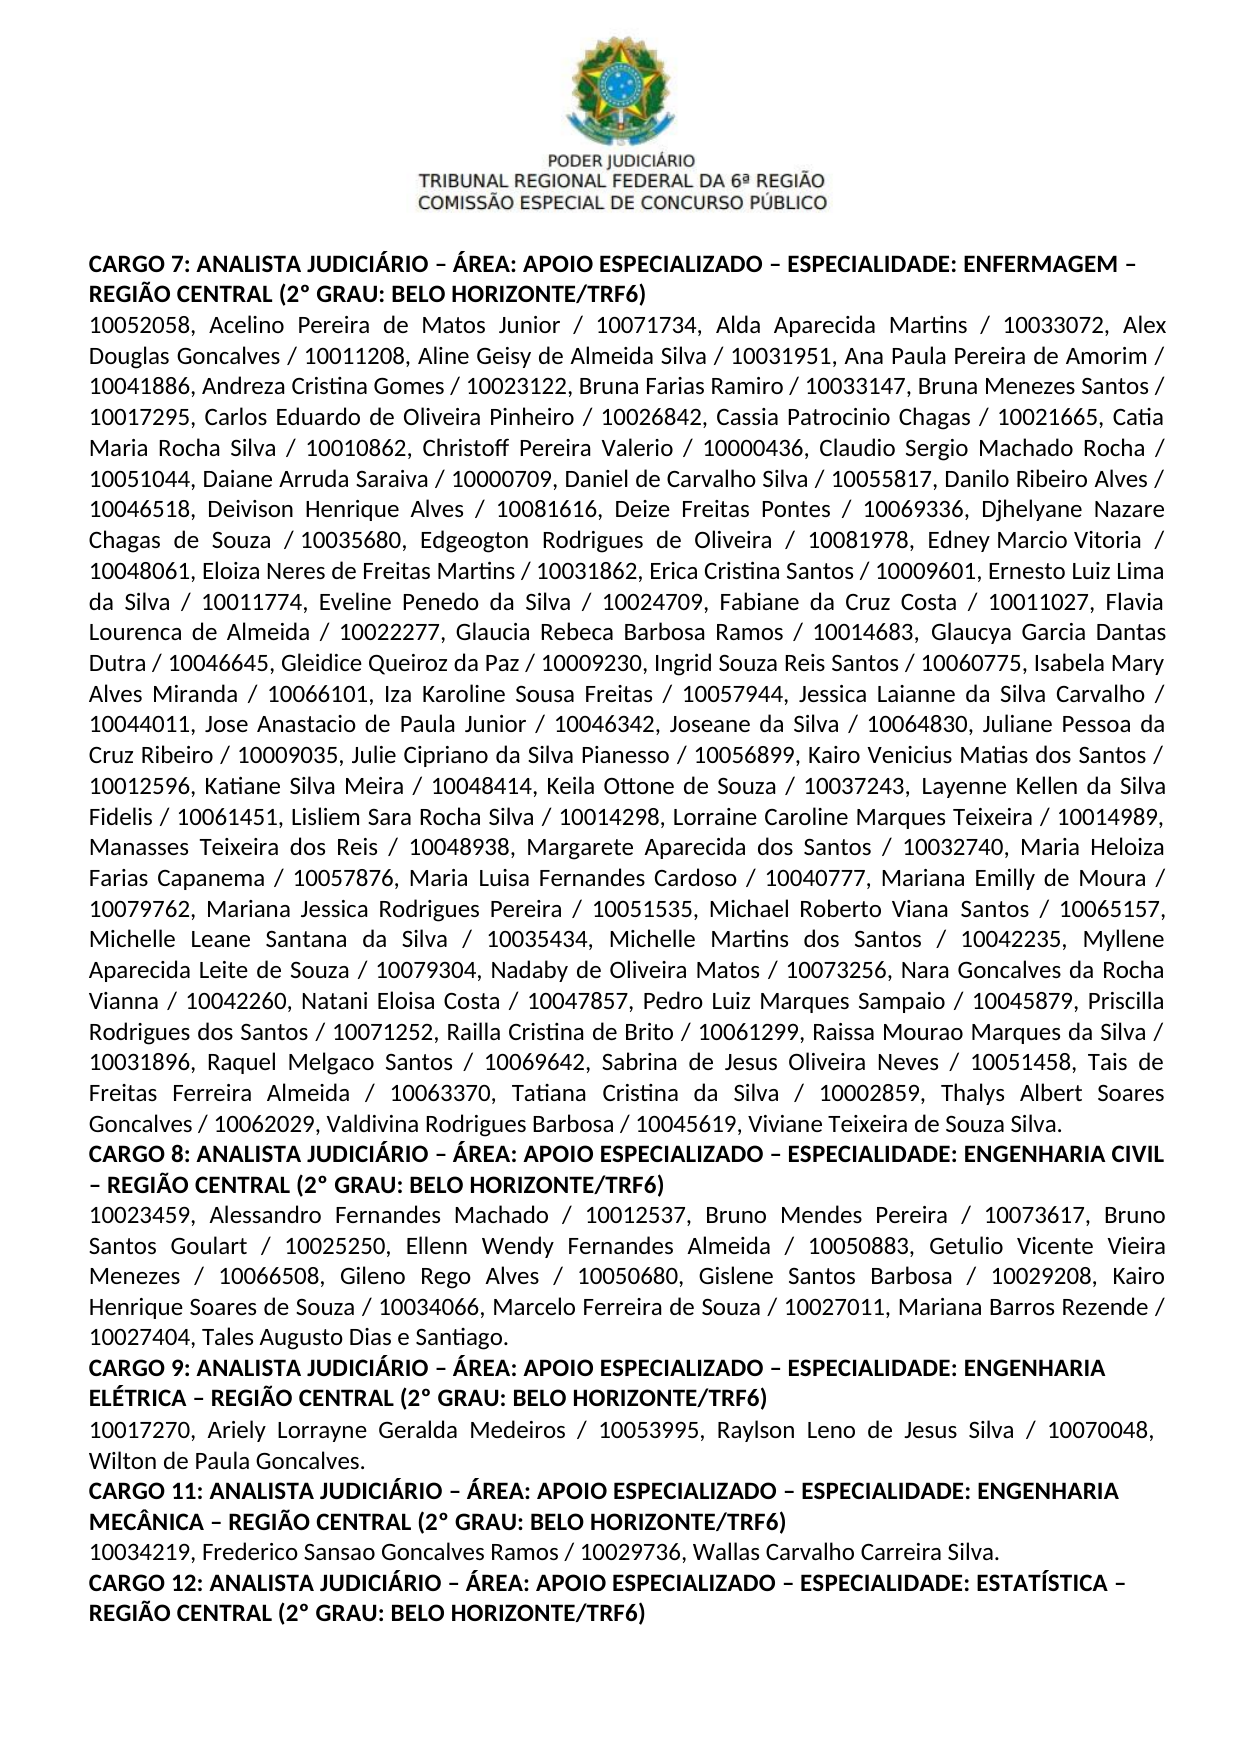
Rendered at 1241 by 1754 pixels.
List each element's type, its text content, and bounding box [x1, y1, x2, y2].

text 10023459, Alessandro Fernandes Machado / 10012537, Bruno Mendes Pereira / 10073617, Bruno Santos Goulart / 10025250, Ellenn Wendy Fernandes Almeida / 10050883, Getulio Vicente Vieira Menezes / 10066508, Gileno Rego Alves / 10050680, Gislene Santos Barbosa / 10029208, Kairo Henrique Soares de Souza / 10034066, Marcelo Ferreira de Souza / 10027011, Mariana Barros Rezende / 10027404, Tales Augusto Dias e Santiago. [89, 1200, 1166, 1352]
text 10034219, Frederico Sansao Goncalves Ramos / 10029736, Wallas Carvalho Carreira Silva. [89, 1536, 1179, 1567]
text 10052058, Acelino Pereira de Matos Junior / 10071734, Alda Aparecida Martins / 10033072, Alex Douglas Goncalves / 10011208, Aline Geisy de Almeida Silva / 10031951, Ana Paula Pereira de Amorim / 10041886, Andreza Cristina Gomes / 10023122, Bruna Farias Ramiro / 10033147, Bruna Menezes Santos / 10017295, Carlos Eduardo de Oliveira Pinheiro / 10026842, Cassia Patrocinio Chagas / 10021665, Catia Maria Rocha Silva / 10010862, Christoff Pereira Valerio / 10000436, Claudio Sergio Machado Rocha / 10051044, Daiane Arruda Saraiva / 10000709, Daniel de Carvalho Silva / 10055817, Danilo Ribeiro Alves / 10046518, Deivison Henrique Alves / 10081616, Deize Freitas Pontes / 10069336, Djhelyane Nazare Chagas de Souza / 10035680, Edgeogton Rodrigues de Oliveira / 10081978, Edney Marcio Vitoria / 10048061, Eloiza Neres de Freitas Martins / 10031862, Erica Cristina Santos / 10009601, Ernesto Luiz Lima da Silva / 10011774, Eveline Penedo da Silva / 10024709, Fabiane da Cruz Costa / 10011027, Flavia Lourenca de Almeida / 10022277, Glaucia Rebeca Barbosa Ramos / 10014683, Glaucya Garcia Dantas Dutra / 10046645, Gleidice Queiroz da Paz / 10009230, Ingrid Souza Reis Santos / 10060775, Isabela Mary Alves Miranda / 10066101, Iza Karoline Sousa Freitas / 10057944, Jessica Laianne da Silva Carvalho / 10044011, Jose Anastacio de Paula Junior / 10046342, Joseane da Silva / 10064830, Juliane Pessoa da Cruz Ribeiro / 10009035, Julie Cipriano da Silva Pianesso / 10056899, Kairo Venicius Matias dos Santos / 10012596, Katiane Silva Meira / 10048414, Keila Ottone de Souza / 10037243, Layenne Kellen da Silva Fidelis / 10061451, Lisliem Sara Rocha Silva / 10014298, Lorraine Caroline Marques Teixeira / 10014989, Manasses Teixeira dos Reis / 10048938, Margarete Aparecida dos Santos / 10032740, Maria Heloiza Farias Capanema / 10057876, Maria Luisa Fernandes Cardoso / 10040777, Mariana Emilly de Moura / 10079762, Mariana Jessica Rodrigues Pereira / 10051535, Michael Roberto Viana Santos / 10065157, Michelle Leane Santana da Silva / 10035434, Michelle Martins dos Santos / 10042235, Myllene Aparecida Leite de Souza / 10079304, Nadaby de Oliveira Matos / 10073256, Nara Goncalves da Rocha Vianna / 10042260, Natani Eloisa Costa / 10047857, Pedro Luiz Marques Sampaio / 10045879, Priscilla Rodrigues dos Santos / 10071252, Railla Cristina de Brito / 10061299, Raissa Mourao Marques da Silva / 10031896, Raquel Melgaco Santos / 10069642, Sabrina de Jesus Oliveira Neves / 10051458, Tais de Freitas Ferreira Almeida / 10063370, Tatiana Cristina da Silva / 10002859, Thalys Albert Soares Goncalves / 10062029, Valdivina Rodrigues Barbosa / 10045619, Viviane Teixeira de Souza Silva. [89, 309, 1166, 1138]
text CARGO 8: ANALISTA JUDICIÁRIO – ÁREA: APOIO ESPECIALIZADO – ESPECIALIDADE: ENGENHARIA CIVIL – REGIÃO CENTRAL (2º GRAU: BELO HORIZONTE/TRF6) [89, 1139, 1177, 1199]
text 10017270, Ariely Lorrayne Geralda Medeiros / 10053995, Raylson Leno de Jesus Silva / 10070048, Wilton de Paula Goncalves. [89, 1414, 1178, 1475]
text CARGO 9: ANALISTA JUDICIÁRIO – ÁREA: APOIO ESPECIALIZADO – ESPECIALIDADE: ENGENHARIA ELÉTRICA – REGIÃO CENTRAL (2º GRAU: BELO HORIZONTE/TRF6) [89, 1352, 1177, 1413]
text CARGO 12: ANALISTA JUDICIÁRIO – ÁREA: APOIO ESPECIALIZADO – ESPECIALIDADE: ESTATÍSTICA – REGIÃO CENTRAL (2º GRAU: BELO HORIZONTE/TRF6) [89, 1567, 1178, 1628]
text CARGO 11: ANALISTA JUDICIÁRIO – ÁREA: APOIO ESPECIALIZADO – ESPECIALIDADE: ENGENHARIA MECÂNICA – REGIÃO CENTRAL (2º GRAU: BELO HORIZONTE/TRF6) [89, 1476, 1177, 1536]
picture [406, 0, 834, 225]
text CARGO 7: ANALISTA JUDICIÁRIO – ÁREA: APOIO ESPECIALIZADO – ESPECIALIDADE: ENFERMAGEM – REGIÃO CENTRAL (2º GRAU: BELO HORIZONTE/TRF6) [89, 248, 1178, 309]
